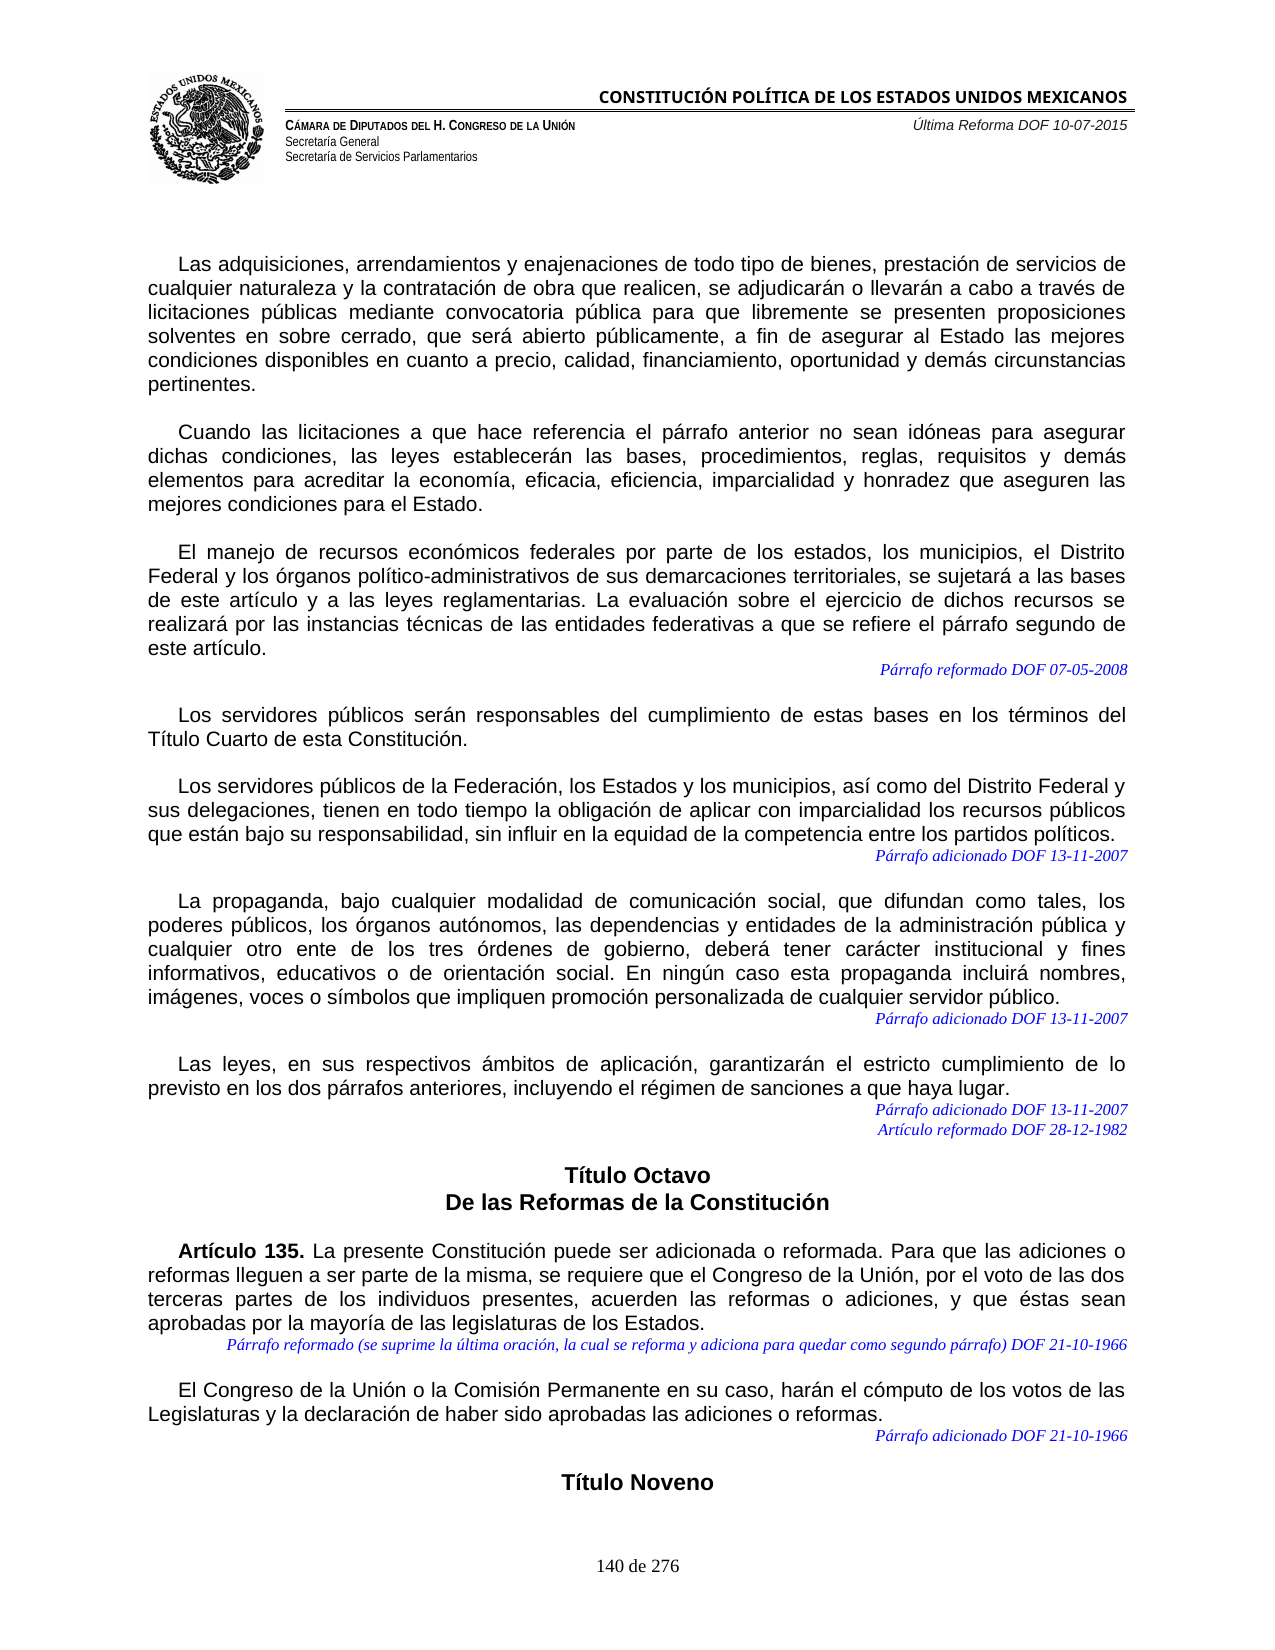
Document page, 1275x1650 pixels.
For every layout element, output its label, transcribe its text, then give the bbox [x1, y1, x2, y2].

text De las Reformas de la Constitución [148, 1189, 1127, 1215]
text Párrafo adicionado DOF 13-11-2007 [148, 1100, 1127, 1119]
text Cuando las licitaciones a que hace referencia el párrafo anterior no sean idóneas para asegurar dichas condiciones, las leyes establecerán las bases, procedimientos, reglas, requisitos y demás elementos para acreditar la economía, eficacia, eficiencia, imparcialidad y honradez que aseguren las mejores condiciones para el Estado. [148, 420, 1127, 516]
text La propaganda, bajo cualquier modalidad de comunicación social, que difundan como tales, los poderes públicos, los órganos autónomos, las dependencias y entidades de la administración pública y cualquier otro ente de los tres órdenes de gobierno, deberá tener carácter institucional y fines informativos, educativos o de orientación social. En ningún caso esta propaganda incluirá nombres, imágenes, voces o símbolos que impliquen promoción personalizada de cualquier servidor público. [148, 889, 1127, 1009]
text Párrafo adicionado DOF 13-11-2007 [148, 1009, 1127, 1028]
text Los servidores públicos de la Federación, los Estados y los municipios, así como del Distrito Federal y sus delegaciones, tienen en todo tiempo la obligación de aplicar con imparcialidad los recursos públicos que están bajo su responsabilidad, sin influir en la equidad de la competencia entre los partidos políticos. [148, 774, 1127, 846]
text Párrafo reformado (se suprime la última oración, la cual se reforma y adiciona para quedar como segundo párrafo) DOF 21-10-1966 [148, 1335, 1127, 1354]
text Los servidores públicos serán responsables del cumplimiento de estas bases en los términos del Título Cuarto de esta Constitución. [148, 702, 1127, 750]
text Las adquisiciones, arrendamientos y enajenaciones de todo tipo de bienes, prestación de servicios de cualquier naturaleza y la contratación de obra que realicen, se adjudicarán o llevarán a cabo a través de licitaciones públicas mediante convocatoria pública para que libremente se presenten proposiciones solventes en sobre cerrado, que será abierto públicamente, a fin de asegurar al Estado las mejores condiciones disponibles en cuanto a precio, calidad, financiamiento, oportunidad y demás circunstancias pertinentes. [148, 252, 1127, 396]
text Título Noveno [148, 1469, 1127, 1495]
text Párrafo adicionado DOF 13-11-2007 [148, 846, 1127, 865]
text El Congreso de la Unión o la Comisión Permanente en su caso, harán el cómputo de los votos de las Legislaturas y la declaración de haber sido aprobadas las adiciones o reformas. [148, 1378, 1127, 1426]
text Párrafo reformado DOF 07-05-2008 [148, 659, 1127, 678]
text Las leyes, en sus respectivos ámbitos de aplicación, garantizarán el estricto cumplimiento de lo previsto en los dos párrafos anteriores, incluyendo el régimen de sanciones a que haya lugar. [148, 1052, 1127, 1100]
text Artículo 135. La presente Constitución puede ser adicionada o reformada. Para que las adiciones o reformas lleguen a ser parte de la misma, se requiere que el Congreso de la Unión, por el voto de las dos terceras partes de los individuos presentes, acuerden las reformas o adiciones, y que éstas sean aprobadas por la mayoría de las legislaturas de los Estados. [148, 1239, 1127, 1335]
text Párrafo adicionado DOF 21-10-1966 [148, 1426, 1127, 1445]
text Título Octavo [148, 1162, 1127, 1189]
text Artículo reformado DOF 28-12-1982 [148, 1119, 1127, 1138]
text El manejo de recursos económicos federales por parte de los estados, los municipios, el Distrito Federal y los órganos político-administrativos de sus demarcaciones territoriales, se sujetará a las bases de este artículo y a las leyes reglamentarias. La evaluación sobre el ejercicio de dichos recursos se realizará por las instancias técnicas de las entidades federativas a que se refiere el párrafo segundo de este artículo. [148, 539, 1127, 659]
